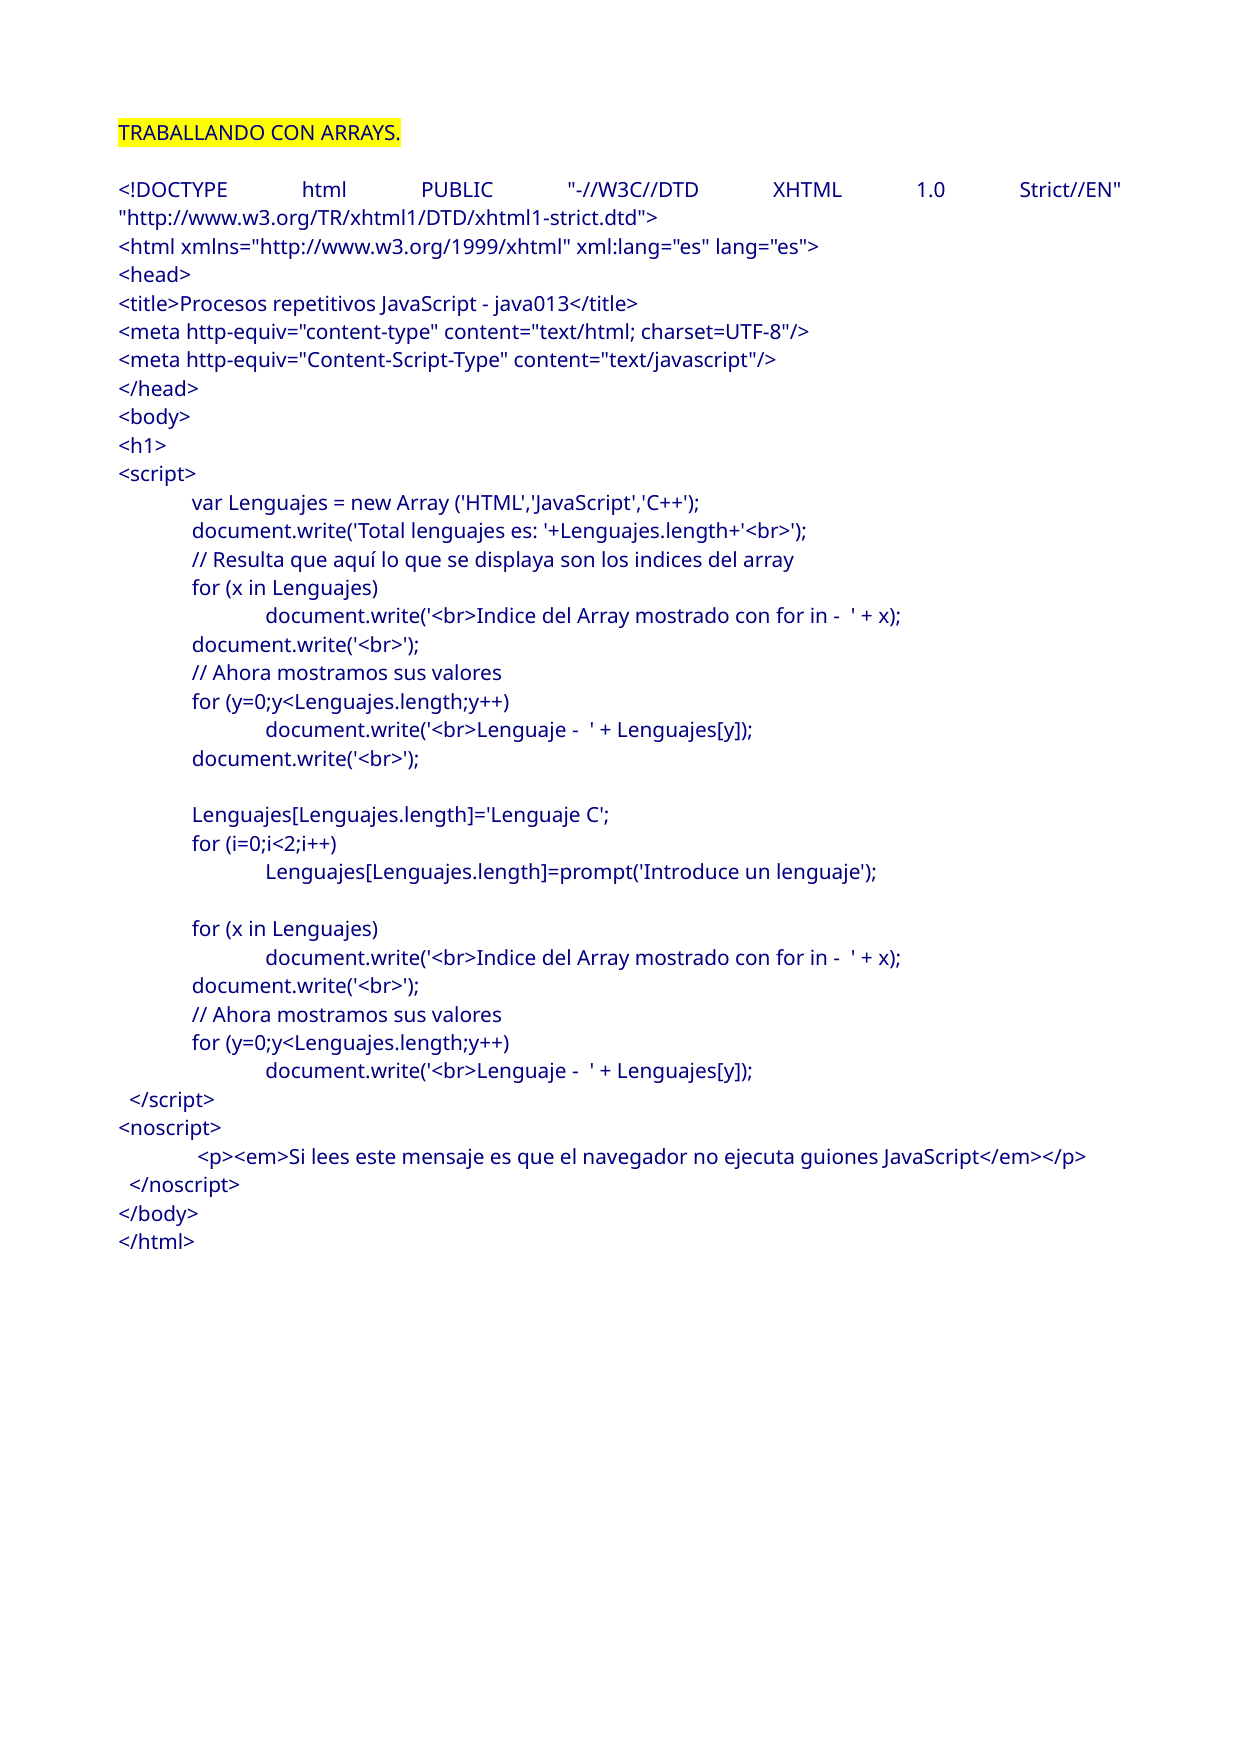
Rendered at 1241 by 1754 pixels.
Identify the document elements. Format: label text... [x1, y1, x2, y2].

text document.write('Total lenguajes es: '+Lenguajes.length+'<br>'); [118, 516, 1122, 545]
text </html> [118, 1227, 1122, 1256]
text // Ahora mostramos sus valores [118, 1000, 1122, 1028]
text document.write('<br>Indice del Array mostrado con for in - ' + x); [118, 943, 1122, 971]
text <h1> [118, 431, 1122, 459]
text <meta http-equiv="Content-Script-Type" content="text/javascript"/> [118, 346, 1122, 374]
text document.write('<br>'); [118, 630, 1122, 658]
text for (y=0;y<Lenguajes.length;y++) [118, 1028, 1122, 1057]
text <script> [118, 459, 1122, 488]
text <p><em>Si lees este mensaje es que el navegador no ejecuta guiones JavaScript</em></p> [118, 1142, 1122, 1170]
text </noscript> [118, 1170, 1122, 1199]
text document.write('<br>'); [118, 744, 1122, 772]
text <head> [118, 260, 1122, 289]
text </head> [118, 374, 1122, 402]
text // Ahora mostramos sus valores [118, 658, 1122, 687]
text Lenguajes[Lenguajes.length]=prompt('Introduce un lenguaje'); [118, 857, 1122, 886]
text // Resulta que aquí lo que se displaya son los indices del array [118, 545, 1122, 573]
text document.write('<br>Lenguaje - ' + Lenguajes[y]); [118, 715, 1122, 744]
text <title>Procesos repetitivos JavaScript - java013</title> [118, 289, 1122, 317]
text var Lenguajes = new Array ('HTML','JavaScript','C++'); [118, 488, 1122, 516]
text for (x in Lenguajes) [118, 573, 1122, 602]
text document.write('<br>'); [118, 971, 1122, 1000]
text <noscript> [118, 1113, 1122, 1142]
text </body> [118, 1199, 1122, 1227]
text TRABALLANDO CON ARRAYS. [118, 118, 1122, 147]
text <body> [118, 402, 1122, 431]
text </script> [118, 1085, 1122, 1113]
text <html xmlns="http://www.w3.org/1999/xhtml" xml:lang="es" lang="es"> [118, 232, 1122, 260]
text Lenguajes[Lenguajes.length]='Lenguaje C'; [118, 801, 1122, 829]
text <meta http-equiv="content-type" content="text/html; charset=UTF-8"/> [118, 317, 1122, 346]
text for (i=0;i<2;i++) [118, 829, 1122, 857]
text for (x in Lenguajes) [118, 914, 1122, 943]
text for (y=0;y<Lenguajes.length;y++) [118, 687, 1122, 715]
text <!DOCTYPE html PUBLIC "-//W3C//DTD XHTML 1.0 Strict//EN" "http://www.w3.org/TR/xhtml1/DTD/xhtml1-strict.dtd"> [118, 175, 1122, 232]
text document.write('<br>Indice del Array mostrado con for in - ' + x); [118, 602, 1122, 630]
text document.write('<br>Lenguaje - ' + Lenguajes[y]); [118, 1057, 1122, 1085]
